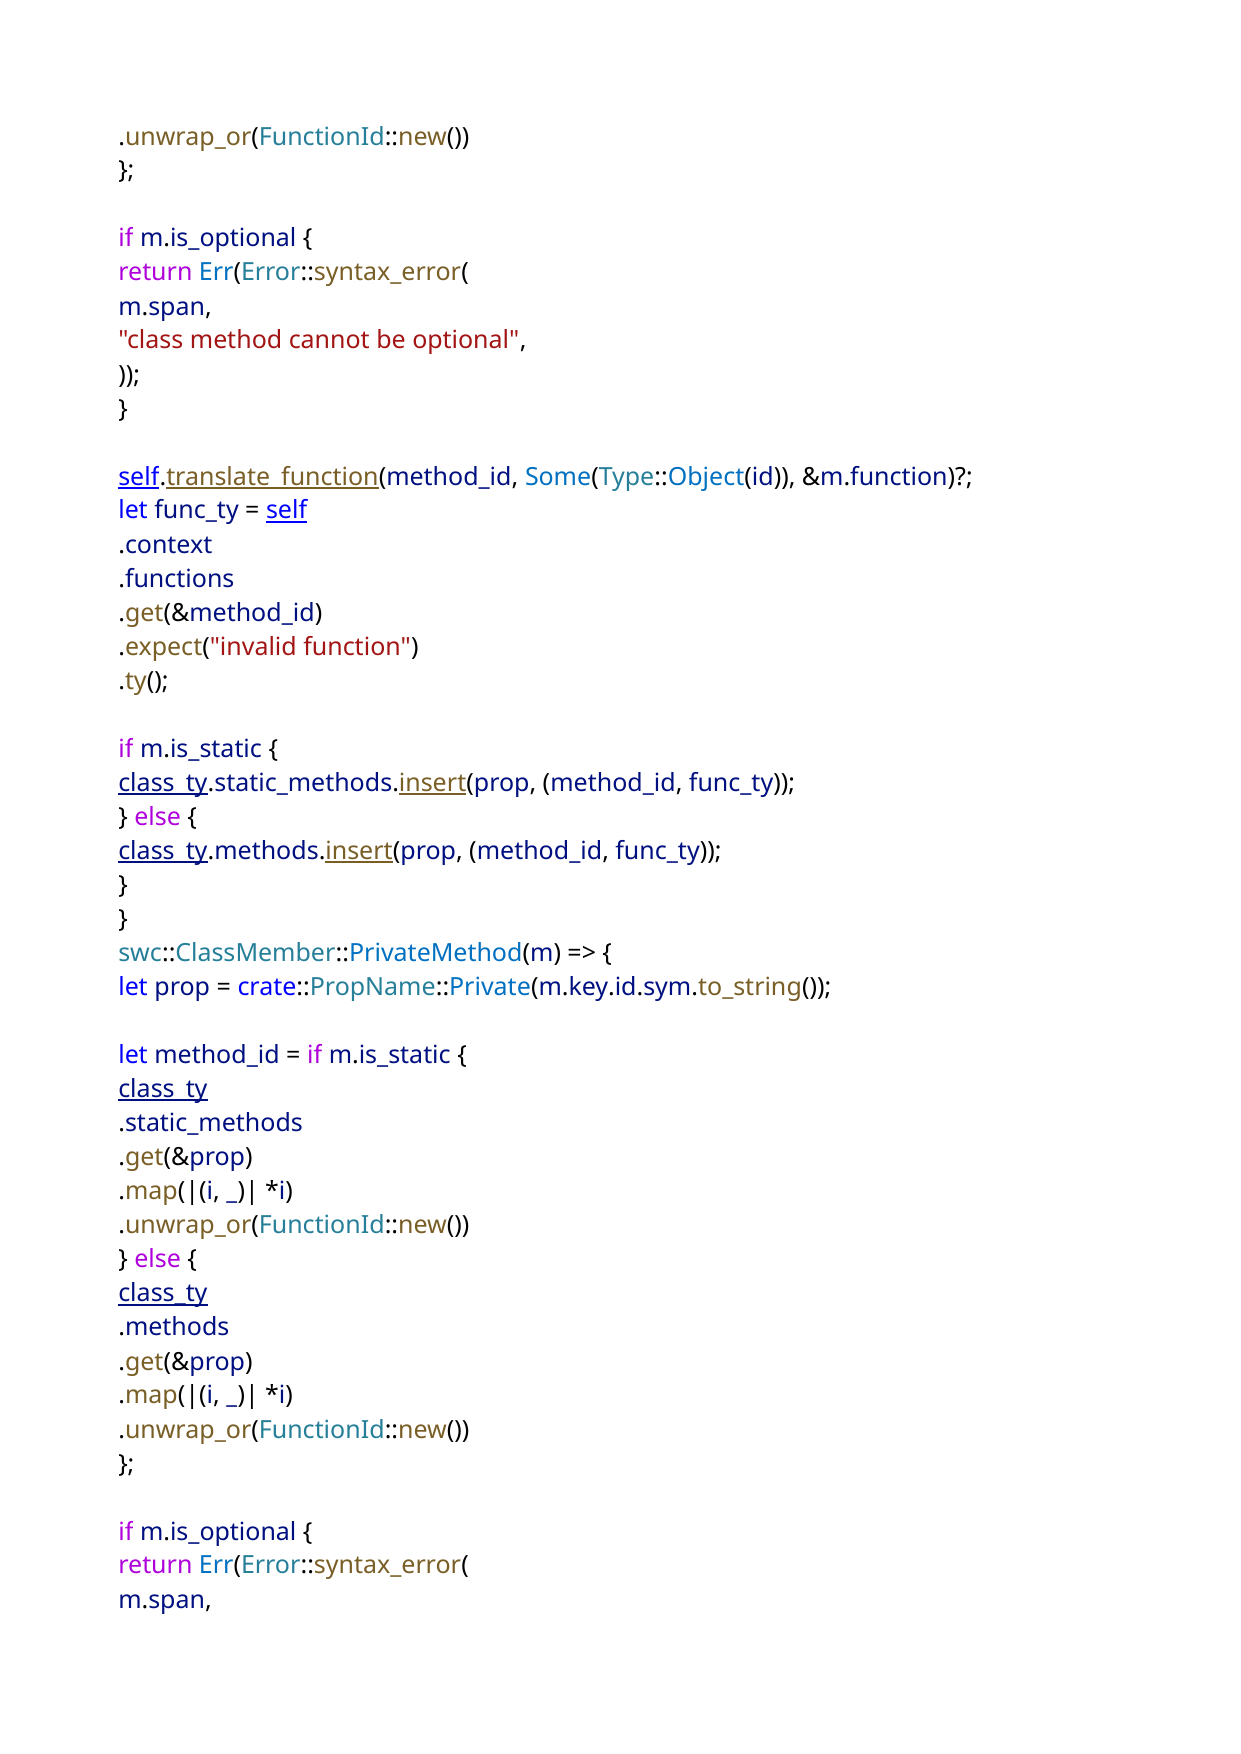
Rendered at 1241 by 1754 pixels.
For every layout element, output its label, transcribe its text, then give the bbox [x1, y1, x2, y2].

text )); [118, 356, 1122, 390]
text } else { [118, 1241, 1122, 1275]
text self.translate_function(method_id, Some(Type::Object(id)), &m.function)?; [118, 458, 1122, 492]
text .get(&prop) [118, 1139, 1122, 1173]
text } else { [118, 798, 1122, 832]
text .unwrap_or(FunctionId::new()) [118, 118, 1122, 152]
text }; [118, 1445, 1122, 1479]
text m.span, [118, 1581, 1122, 1615]
text .get(&prop) [118, 1343, 1122, 1377]
text } [118, 390, 1122, 424]
text if m.is_optional { [118, 1513, 1122, 1547]
text m.span, [118, 288, 1122, 322]
text .static_methods [118, 1105, 1122, 1139]
text return Err(Error::syntax_error( [118, 254, 1122, 288]
text class_ty [118, 1071, 1122, 1105]
text let method_id = if m.is_static { [118, 1037, 1122, 1071]
text }; [118, 152, 1122, 186]
text .expect("invalid function") [118, 628, 1122, 662]
text class_ty [118, 1275, 1122, 1309]
text if m.is_static { [118, 730, 1122, 764]
text .get(&method_id) [118, 594, 1122, 628]
text class_ty.methods.insert(prop, (method_id, func_ty)); [118, 832, 1122, 867]
text .ty(); [118, 662, 1122, 697]
text swc::ClassMember::PrivateMethod(m) => { [118, 935, 1122, 969]
text .unwrap_or(FunctionId::new()) [118, 1411, 1122, 1445]
text } [118, 867, 1122, 901]
text .map(|(i, _)| *i) [118, 1377, 1122, 1411]
text .functions [118, 560, 1122, 594]
text } [118, 901, 1122, 935]
text .unwrap_or(FunctionId::new()) [118, 1207, 1122, 1241]
text return Err(Error::syntax_error( [118, 1547, 1122, 1581]
text class_ty.static_methods.insert(prop, (method_id, func_ty)); [118, 764, 1122, 798]
text .methods [118, 1309, 1122, 1343]
text if m.is_optional { [118, 220, 1122, 254]
text .context [118, 526, 1122, 560]
text let func_ty = self [118, 492, 1122, 526]
text "class method cannot be optional", [118, 322, 1122, 356]
text .map(|(i, _)| *i) [118, 1173, 1122, 1207]
text let prop = crate::PropName::Private(m.key.id.sym.to_string()); [118, 969, 1122, 1003]
